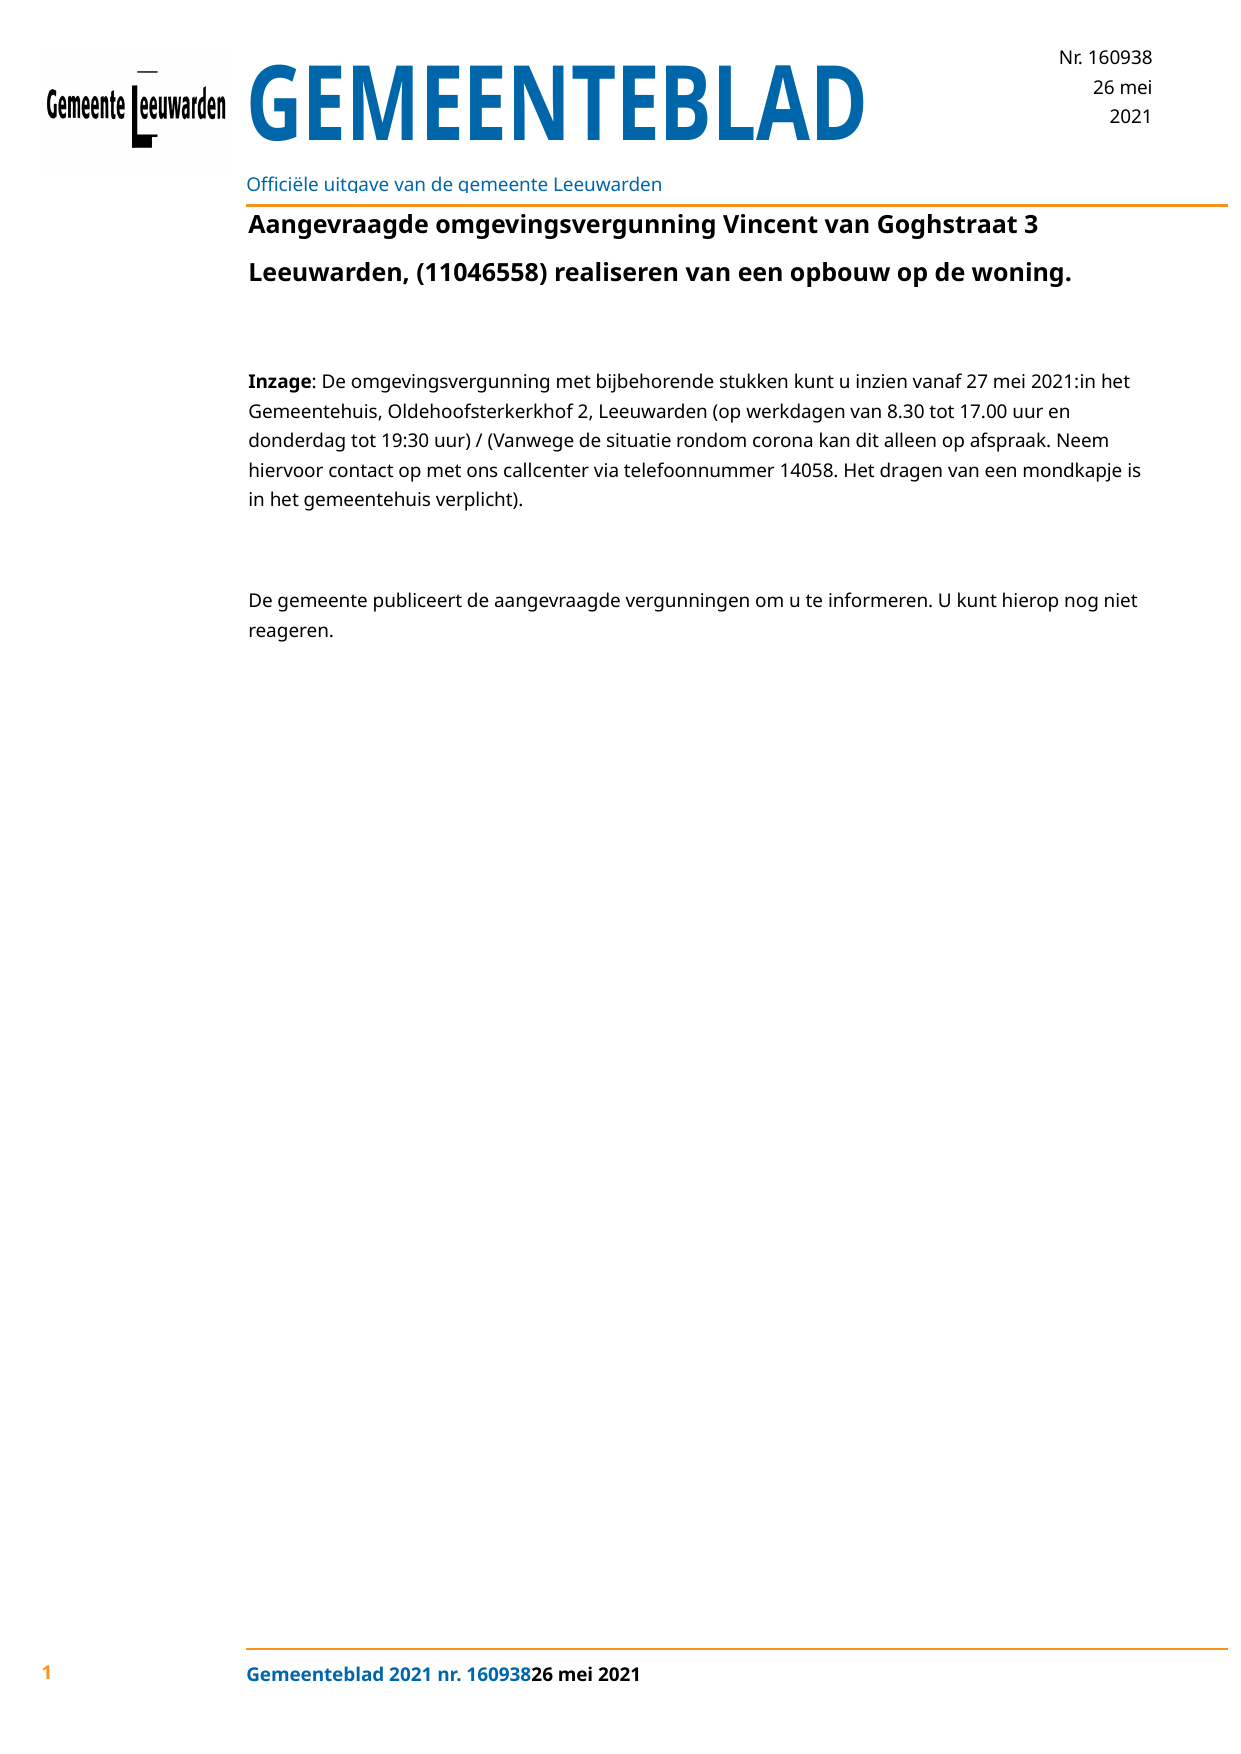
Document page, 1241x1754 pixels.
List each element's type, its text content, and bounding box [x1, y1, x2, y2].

text De gemeente publiceert de aangevraagde vergunningen om u te informeren. U kunt hierop nog niet reageren. [248, 587, 1152, 643]
picture [41, 47, 231, 172]
text Aangevraagde omgevingsvergunning Vincent van Goghstraat 3 Leeuwarden, (11046558) realiseren van een opbouw op de woning. [248, 207, 1152, 288]
text Inzage: De omgevingsvergunning met bijbehorende stukken kunt u inzien vanaf 27 mei 2021:in het Gemeentehuis, Oldehoofsterkerkhof 2, Leeuwarden (op werkdagen van 8.30 tot 17.00 uur en donderdag tot 19:30 uur) / (Vanwege de situatie rondom corona kan dit alleen op afspraak. Neem hiervoor contact op met ons callcenter via telefoonnummer 14058. Het dragen van een mondkapje is in het gemeentehuis verplicht). [248, 368, 1152, 512]
